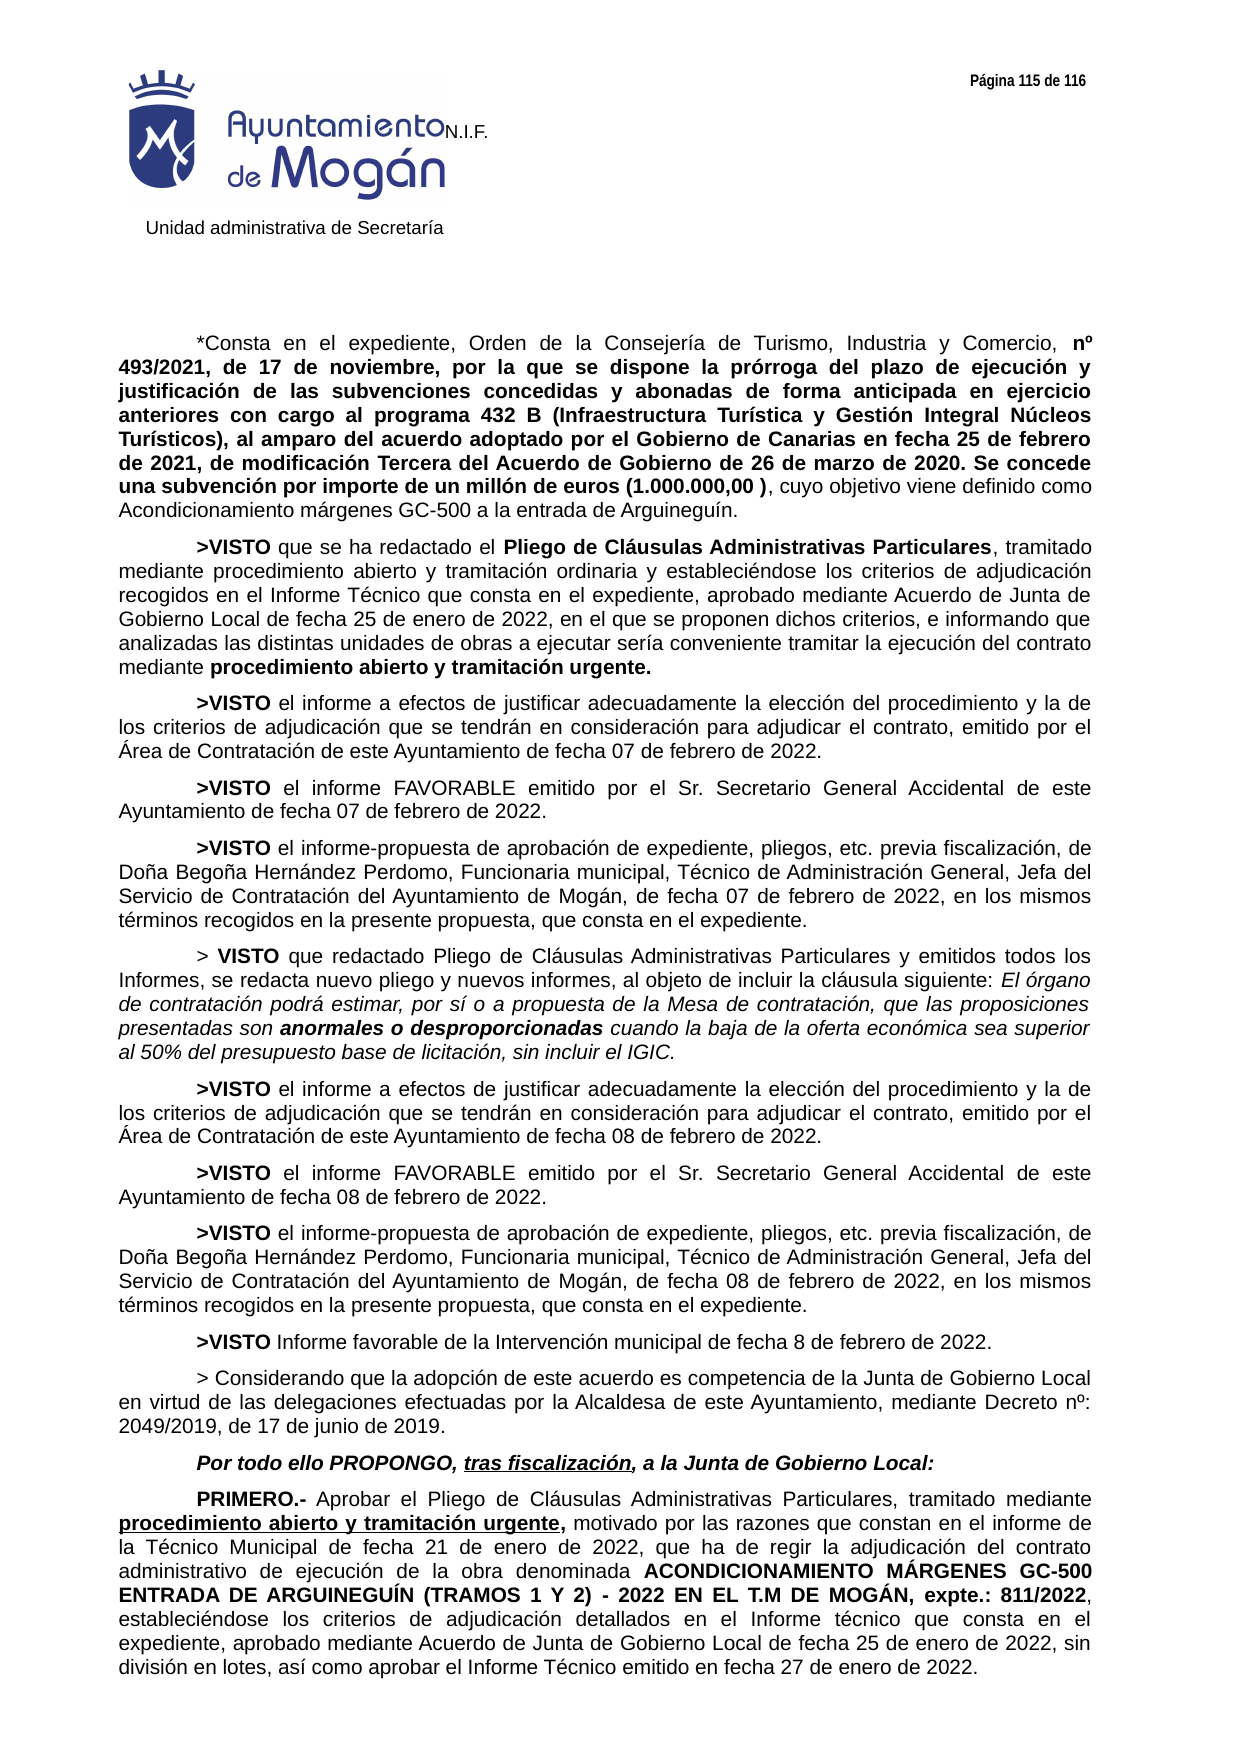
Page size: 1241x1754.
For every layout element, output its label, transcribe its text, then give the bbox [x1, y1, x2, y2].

text >VISTO el informe a efectos de justificar adecuadamente la elección del procedimiento y la de los criterios de adjudicación que se tendrán en consideración para adjudicar el contrato, emitido por el Área de Contratación de este Ayuntamiento de fecha 08 de febrero de 2022. [118, 1076, 1092, 1148]
text >VISTO el informe a efectos de justificar adecuadamente la elección del procedimiento y la de los criterios de adjudicación que se tendrán en consideración para adjudicar el contrato, emitido por el Área de Contratación de este Ayuntamiento de fecha 07 de febrero de 2022. [118, 691, 1092, 763]
text >VISTO el informe-propuesta de aprobación de expediente, pliegos, etc. previa fiscalización, de Doña Begoña Hernández Perdomo, Funcionaria municipal, Técnico de Administración General, Jefa del Servicio de Contratación del Ayuntamiento de Mogán, de fecha 07 de febrero de 2022, en los mismos términos recogidos en la presente propuesta, que consta en el expediente. [118, 836, 1092, 932]
text >VISTO el informe FAVORABLE emitido por el Sr. Secretario General Accidental de este Ayuntamiento de fecha 08 de febrero de 2022. [118, 1161, 1092, 1209]
text > Considerando que la adopción de este acuerdo es competencia de la Junta de Gobierno Local en virtud de las delegaciones efectuadas por la Alcaldesa de este Ayuntamiento, mediante Decreto nº: 2049/2019, de 17 de junio de 2019. [118, 1366, 1092, 1438]
picture [128, 70, 445, 206]
text *Consta en el expediente, Orden de la Consejería de Turismo, Industria y Comercio, nº 493/2021, de 17 de noviembre, por la que se dispone la prórroga del plazo de ejecución y justificación de las subvenciones concedidas y abonadas de forma anticipada en ejercicio anteriores con cargo al programa 432 B (Infraestructura Turística y Gestión Integral Núcleos Turísticos), al amparo del acuerdo adoptado por el Gobierno de Canarias en fecha 25 de febrero de 2021, de modificación Tercera del Acuerdo de Gobierno de 26 de marzo de 2020. Se concede una subvención por importe de un millón de euros (1.000.000,00 ), cuyo objetivo viene definido como Acondicionamiento márgenes GC-500 a la entrada de Arguineguín. [118, 331, 1092, 522]
text PRIMERO.- Aprobar el Pliego de Cláusulas Administrativas Particulares, tramitado mediante procedimiento abierto y tramitación urgente, motivado por las razones que constan en el informe de la Técnico Municipal de fecha 21 de enero de 2022, que ha de regir la adjudicación del contrato administrativo de ejecución de la obra denominada ACONDICIONAMIENTO MÁRGENES GC-500 ENTRADA DE ARGUINEGUÍN (TRAMOS 1 Y 2) - 2022 EN EL T.M DE MOGÁN, expte.: 811/2022, estableciéndose los criterios de adjudicación detallados en el Informe técnico que consta en el expediente, aprobado mediante Acuerdo de Junta de Gobierno Local de fecha 25 de enero de 2022, sin división en lotes, así como aprobar el Informe Técnico emitido en fecha 27 de enero de 2022. [118, 1487, 1092, 1678]
text >VISTO el informe-propuesta de aprobación de expediente, pliegos, etc. previa fiscalización, de Doña Begoña Hernández Perdomo, Funcionaria municipal, Técnico de Administración General, Jefa del Servicio de Contratación del Ayuntamiento de Mogán, de fecha 08 de febrero de 2022, en los mismos términos recogidos en la presente propuesta, que consta en el expediente. [118, 1221, 1092, 1317]
text >VISTO que se ha redactado el Pliego de Cláusulas Administrativas Particulares, tramitado mediante procedimiento abierto y tramitación ordinaria y estableciéndose los criterios de adjudicación recogidos en el Informe Técnico que consta en el expediente, aprobado mediante Acuerdo de Junta de Gobierno Local de fecha 25 de enero de 2022, en el que se proponen dichos criterios, e informando que analizadas las distintas unidades de obras a ejecutar sería conveniente tramitar la ejecución del contrato mediante procedimiento abierto y tramitación urgente. [118, 535, 1092, 678]
text >VISTO el informe FAVORABLE emitido por el Sr. Secretario General Accidental de este Ayuntamiento de fecha 07 de febrero de 2022. [118, 775, 1092, 823]
text Por todo ello PROPONGO, tras fiscalización, a la Junta de Gobierno Local: [118, 1450, 1092, 1474]
text >VISTO Informe favorable de la Intervención municipal de fecha 8 de febrero de 2022. [118, 1329, 1092, 1353]
text > VISTO que redactado Pliego de Cláusulas Administrativas Particulares y emitidos todos los Informes, se redacta nuevo pliego y nuevos informes, al objeto de incluir la cláusula siguiente: El órgano de contratación podrá estimar, por sí o a propuesta de la Mesa de contratación, que las proposiciones presentadas son anormales o desproporcionadas cuando la baja de la oferta económica sea superior al 50% del presupuesto base de licitación, sin incluir el IGIC. [118, 944, 1092, 1064]
